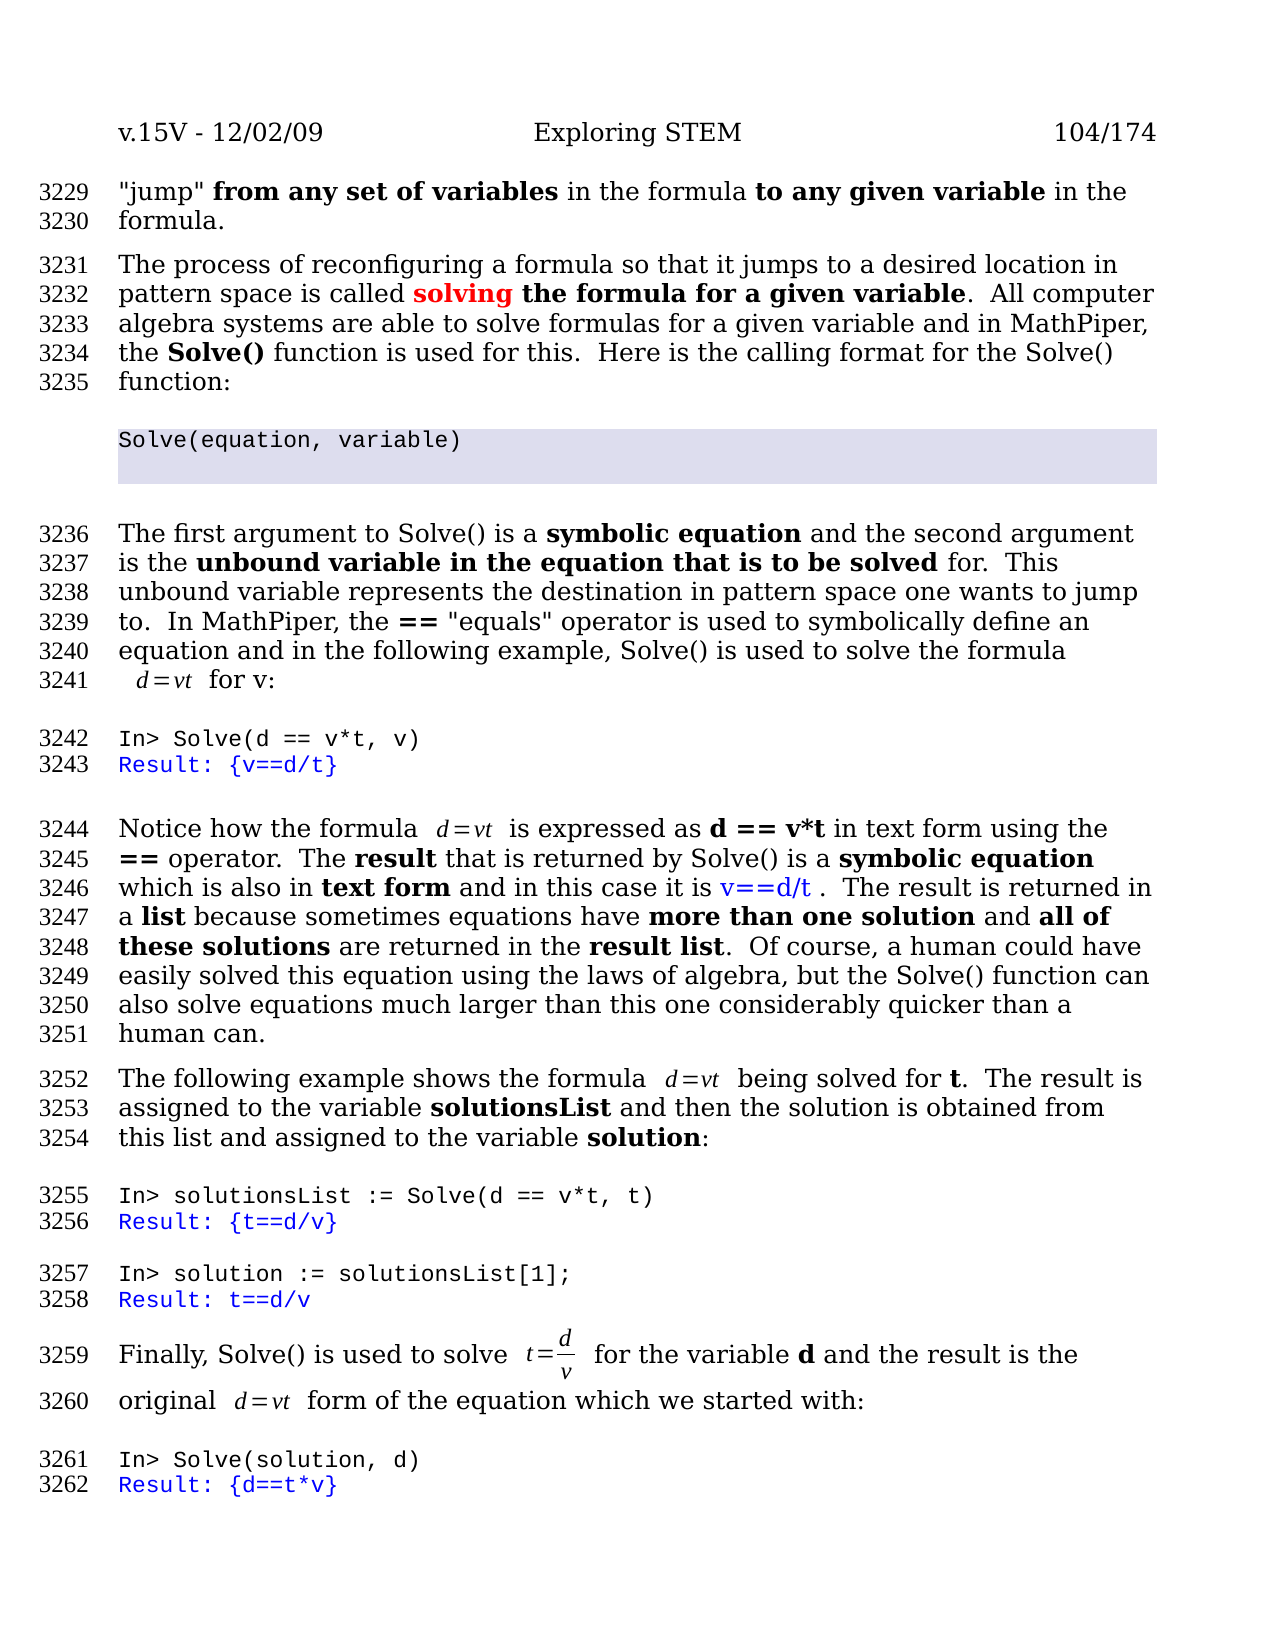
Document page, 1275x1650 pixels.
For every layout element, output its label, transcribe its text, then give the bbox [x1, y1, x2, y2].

text In> solution := solutionsList[1]; [118, 1262, 1157, 1288]
text The process of reconfiguring a formula so that it jumps to a desired location in pattern space is called solving the formula for a given variable. All computer algebra systems are able to solve formulas for a given variable and in MathPiper, the Solve() function is used for this. Here is the calling format for the Solve() function: [118, 250, 1157, 397]
text Result: {v==d/t} [118, 753, 1157, 779]
text The first argument to Solve() is a symbolic equation and the second argument is the unbound variable in the equation that is to be solved for. This unbound variable represents the destination in pattern space one wants to jump to. In MathPiper, the == "equals" operator is used to symbolically define an equation and in the following example, Solve() is used to solve the formulafor v: [118, 519, 1157, 695]
text Result: {t==d/v} [118, 1210, 1157, 1236]
table_header Solve(equation, variable) [118, 429, 1157, 484]
text Result: {d==t*v} [118, 1474, 1157, 1500]
text Notice how the formulais expressed as d == v*t in text form using the == operator. The result that is returned by Solve() is a symbolic equation which is also in text form and in this case it is v==d/t . The result is returned in a list because sometimes equations have more than one solution and all of these solutions are returned in the result list. Of course, a human could have easily solved this equation using the laws of algebra, but the Solve() function can also solve equations much larger than this one considerably quicker than a human can. [118, 814, 1157, 1049]
text Result: t==d/v [118, 1288, 1157, 1314]
text "jump" from any set of variables in the formula to any given variable in the formula. [118, 177, 1157, 235]
text Finally, Solve() is used to solvefor the variable d and the result is the originalform of the equation which we started with: [118, 1323, 1157, 1416]
text In> Solve(d == v*t, v) [118, 727, 1157, 753]
text In> solutionsList := Solve(d == v*t, t) [118, 1184, 1157, 1210]
text In> Solve(solution, d) [118, 1448, 1157, 1474]
text The following example shows the formulabeing solved for t. The result is assigned to the variable solutionsList and then the solution is obtained from this list and assigned to the variable solution: [118, 1064, 1157, 1152]
